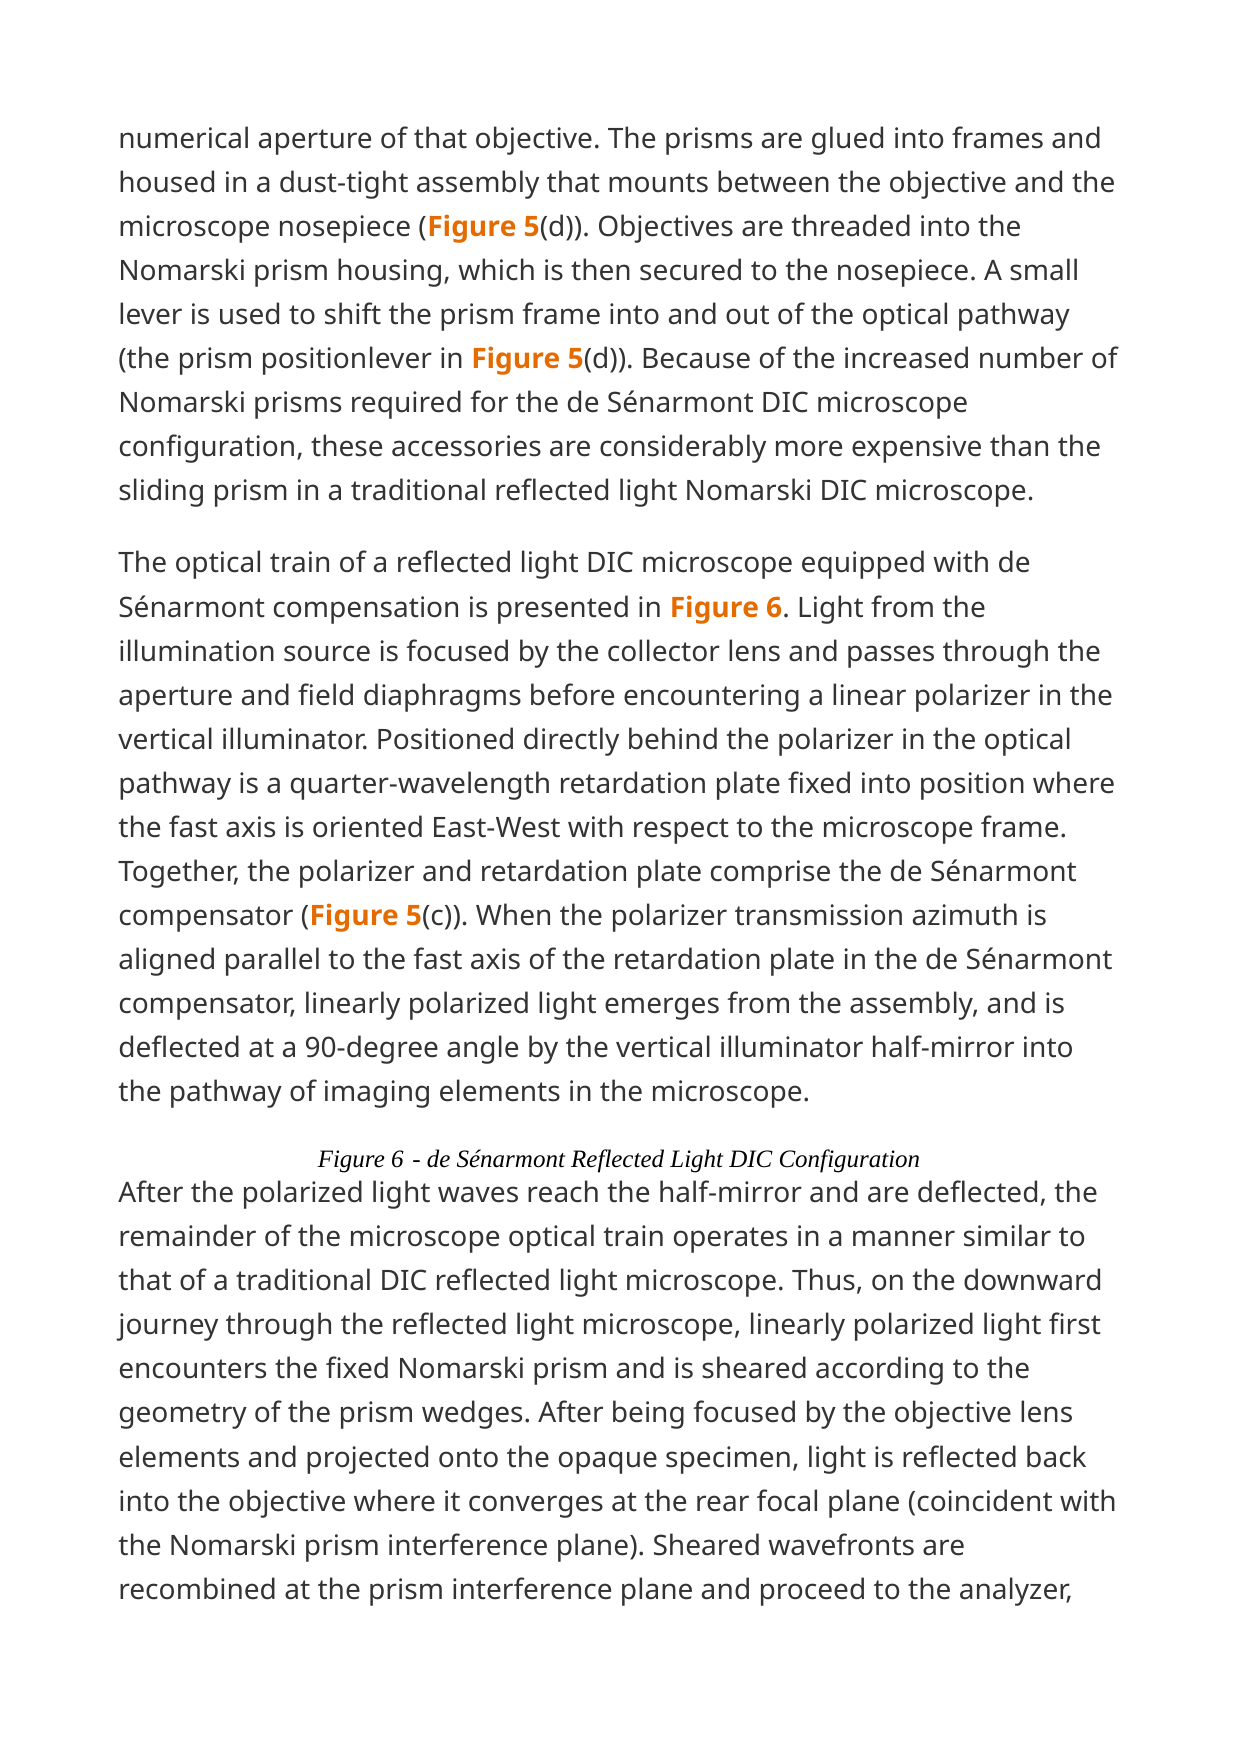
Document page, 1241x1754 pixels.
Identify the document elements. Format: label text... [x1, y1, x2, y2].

subtitle Figure 6 - de Sénarmont Reflected Light DIC Configuration [118, 1144, 1122, 1172]
text After the polarized light waves reach the half-mirror and are deflected, the remainder of the microscope optical train operates in a manner similar to that of a traditional DIC reflected light microscope. Thus, on the downward journey through the reflected light microscope, linearly polarized light first encounters the fixed Nomarski prism and is sheared according to the geometry of the prism wedges. After being focused by the objective lens elements and projected onto the opaque specimen, light is reflected back into the objective where it converges at the rear focal plane (coincident with the Nomarski prism interference plane). Sheared wavefronts are recombined at the prism interference plane and proceed to the analyzer, [118, 1172, 1122, 1607]
text numerical aperture of that objective. The prisms are glued into frames and housed in a dust-tight assembly that mounts between the objective and the microscope nosepiece (Figure 5(d)). Objectives are threaded into the Nomarski prism housing, which is then secured to the nosepiece. A small lever is used to shift the prism frame into and out of the optical pathway (the prism positionlever in Figure 5(d)). Because of the increased number of Nomarski prisms required for the de Sénarmont DIC microscope configuration, these accessories are considerably more expensive than the sliding prism in a traditional reflected light Nomarski DIC microscope. [118, 118, 1122, 509]
text The optical train of a reflected light DIC microscope equipped with de Sénarmont compensation is presented in Figure 6. Light from the illumination source is focused by the collector lens and passes through the aperture and field diaphragms before encountering a linear polarizer in the vertical illuminator. Positioned directly behind the polarizer in the optical pathway is a quarter-wavelength retardation plate fixed into position where the fast axis is oriented East-West with respect to the microscope frame. Together, the polarizer and retardation plate comprise the de Sénarmont compensator (Figure 5(c)). When the polarizer transmission azimuth is aligned parallel to the fast axis of the retardation plate in the de Sénarmont compensator, linearly polarized light emerges from the assembly, and is deflected at a 90-degree angle by the vertical illuminator half-mirror into the pathway of imaging elements in the microscope. [118, 543, 1122, 1110]
